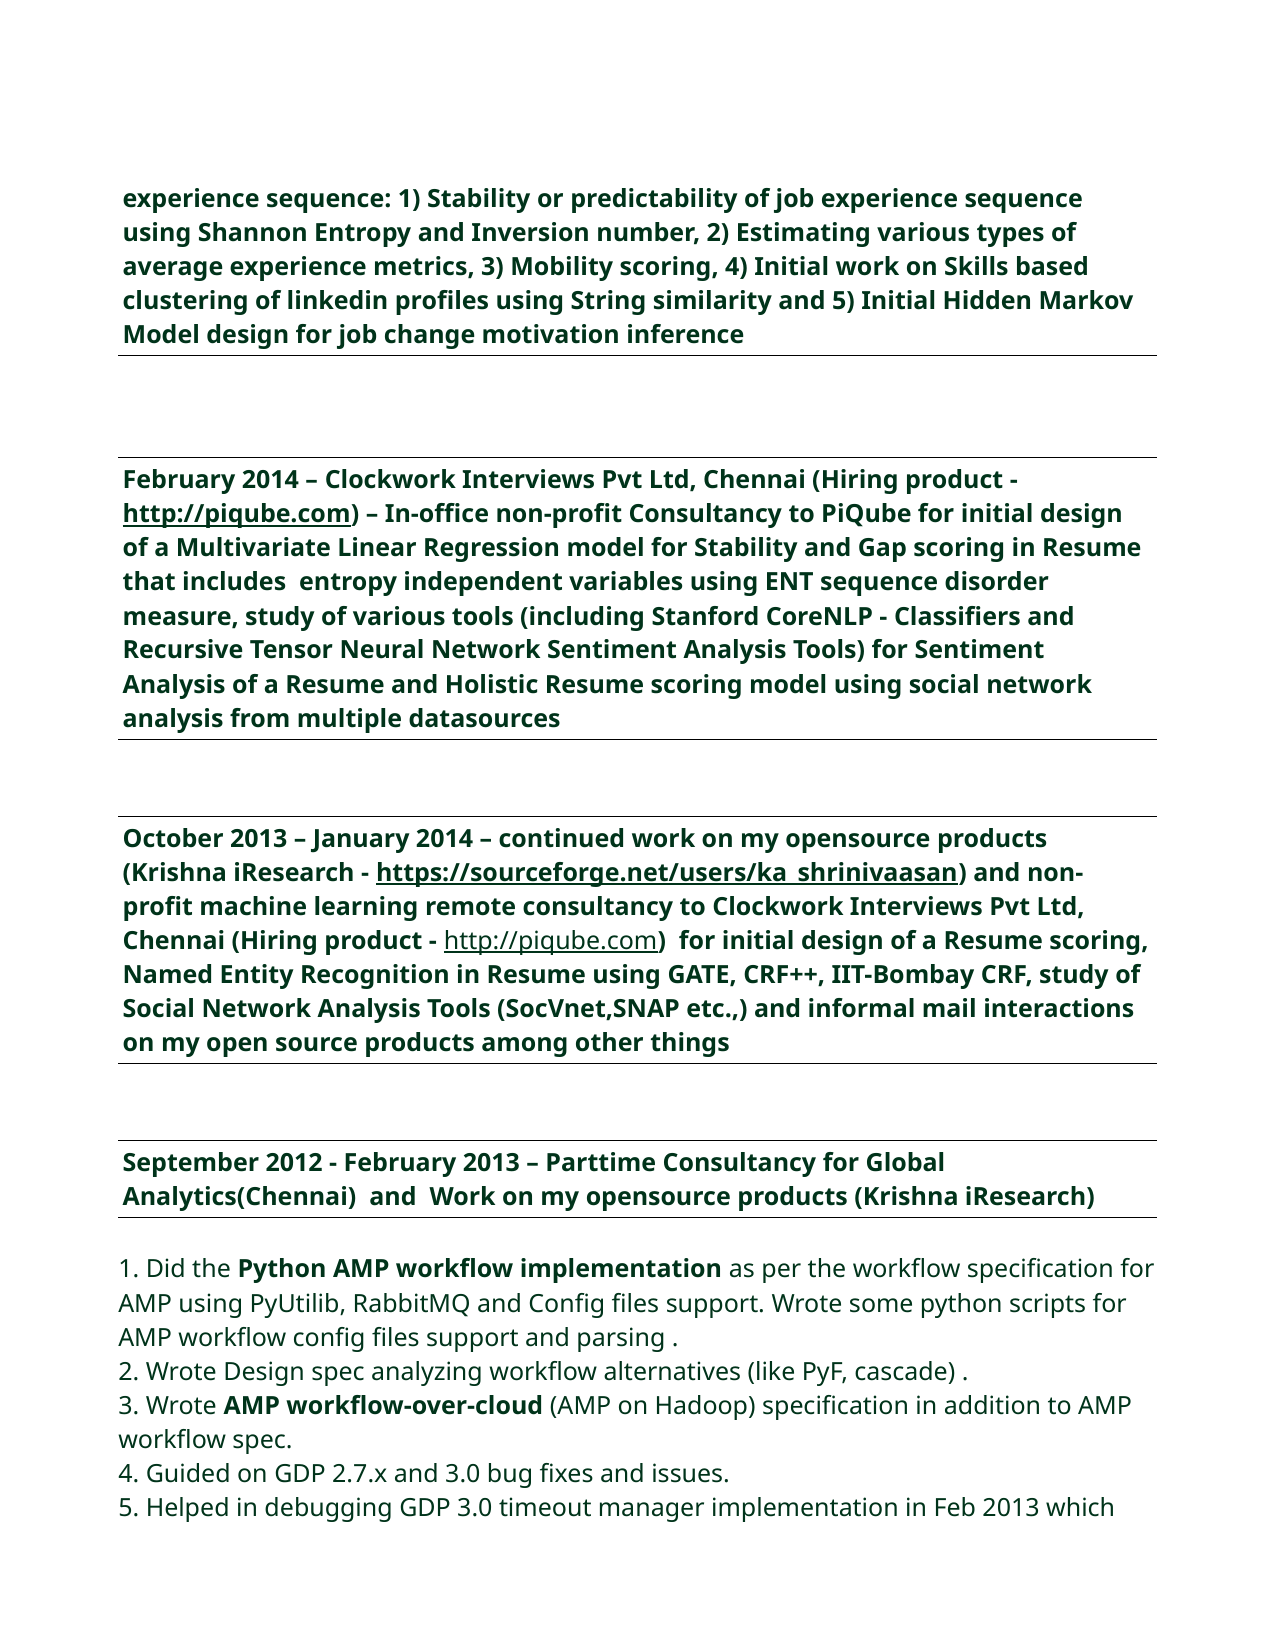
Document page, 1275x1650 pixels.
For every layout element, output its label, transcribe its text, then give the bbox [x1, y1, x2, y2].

text September 2012 - February 2013 – Parttime Consultancy for Global Analytics(Chennai) and Work on my opensource products (Krishna iResearch) [118, 1141, 1157, 1217]
text 2. Wrote Design spec analyzing workflow alternatives (like PyF, cascade) . [118, 1353, 1157, 1387]
text 4. Guided on GDP 2.7.x and 3.0 bug fixes and issues. [118, 1456, 1157, 1489]
text experience sequence: 1) Stability or predictability of job experience sequence using Shannon Entropy and Inversion number, 2) Estimating various types of average experience metrics, 3) Mobility scoring, 4) Initial work on Skills based clustering of linkedin profiles using String similarity and 5) Initial Hidden Markov Model design for job change motivation inference [118, 176, 1157, 355]
text February 2014 – Clockwork Interviews Pvt Ltd, Chennai (Hiring product - http://piqube.com) – In-office non-profit Consultancy to PiQube for initial design of a Multivariate Linear Regression model for Stability and Gap scoring in Resume that includes entropy independent variables using ENT sequence disorder measure, study of various tools (including Stanford CoreNLP - Classifiers and Recursive Tensor Neural Network Sentiment Analysis Tools) for Sentiment Analysis of a Resume and Holistic Resume scoring model using social network analysis from multiple datasources [118, 458, 1157, 739]
text 1. Did the Python AMP workflow implementation as per the workflow specification for AMP using PyUtilib, RabbitMQ and Config files support. Wrote some python scripts for AMP workflow config files support and parsing . [118, 1251, 1157, 1353]
text 3. Wrote AMP workflow-over-cloud (AMP on Hadoop) specification in addition to AMP workflow spec. [118, 1387, 1157, 1456]
text 5. Helped in debugging GDP 3.0 timeout manager implementation in Feb 2013 which [118, 1489, 1157, 1524]
text October 2013 – January 2014 – continued work on my opensource products (Krishna iResearch - https://sourceforge.net/users/ka_shrinivaasan) and non-profit machine learning remote consultancy to Clockwork Interviews Pvt Ltd, Chennai (Hiring product - http://piqube.com) for initial design of a Resume scoring, Named Entity Recognition in Resume using GATE, CRF++, IIT-Bombay CRF, study of Social Network Analysis Tools (SocVnet,SNAP etc.,) and informal mail interactions on my open source products among other things [118, 817, 1157, 1063]
